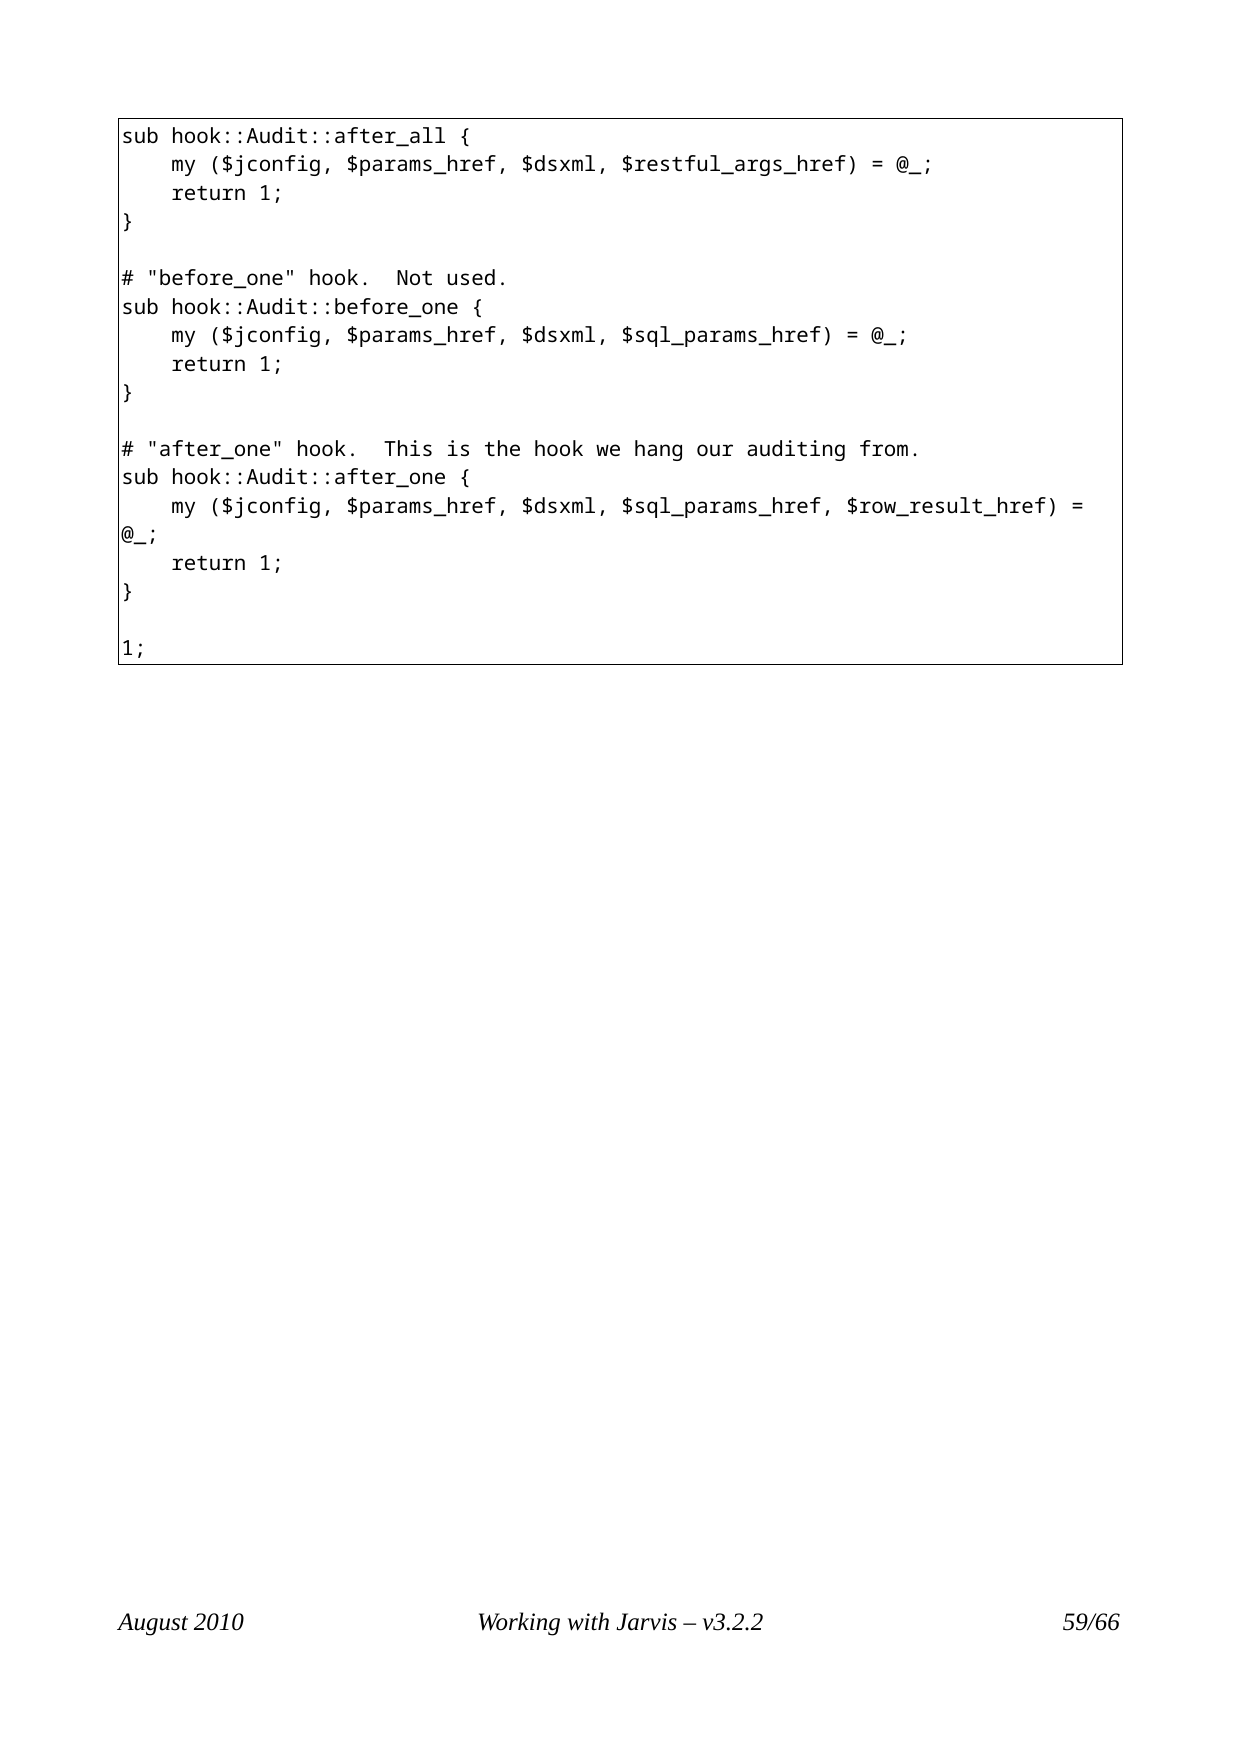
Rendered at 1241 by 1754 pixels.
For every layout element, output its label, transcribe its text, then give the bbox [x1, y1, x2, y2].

text sub hook::Audit::after_all { [119, 119, 1122, 147]
text return 1; [119, 346, 1122, 374]
text # "after_one" hook. This is the hook we hang our auditing from. [119, 431, 1122, 459]
text } [119, 374, 1122, 406]
text return 1; [119, 175, 1122, 203]
text sub hook::Audit::after_one { [119, 459, 1122, 488]
text my ($jconfig, $params_href, $dsxml, $sql_params_href, $row_result_href) = @_; [119, 488, 1122, 545]
text my ($jconfig, $params_href, $dsxml, $restful_args_href) = @_; [119, 147, 1122, 175]
text return 1; [119, 545, 1122, 573]
text my ($jconfig, $params_href, $dsxml, $sql_params_href) = @_; [119, 317, 1122, 346]
text # "before_one" hook. Not used. [119, 260, 1122, 289]
text sub hook::Audit::before_one { [119, 289, 1122, 317]
text } [119, 573, 1122, 604]
text 1; [119, 630, 1122, 664]
text } [119, 203, 1122, 235]
